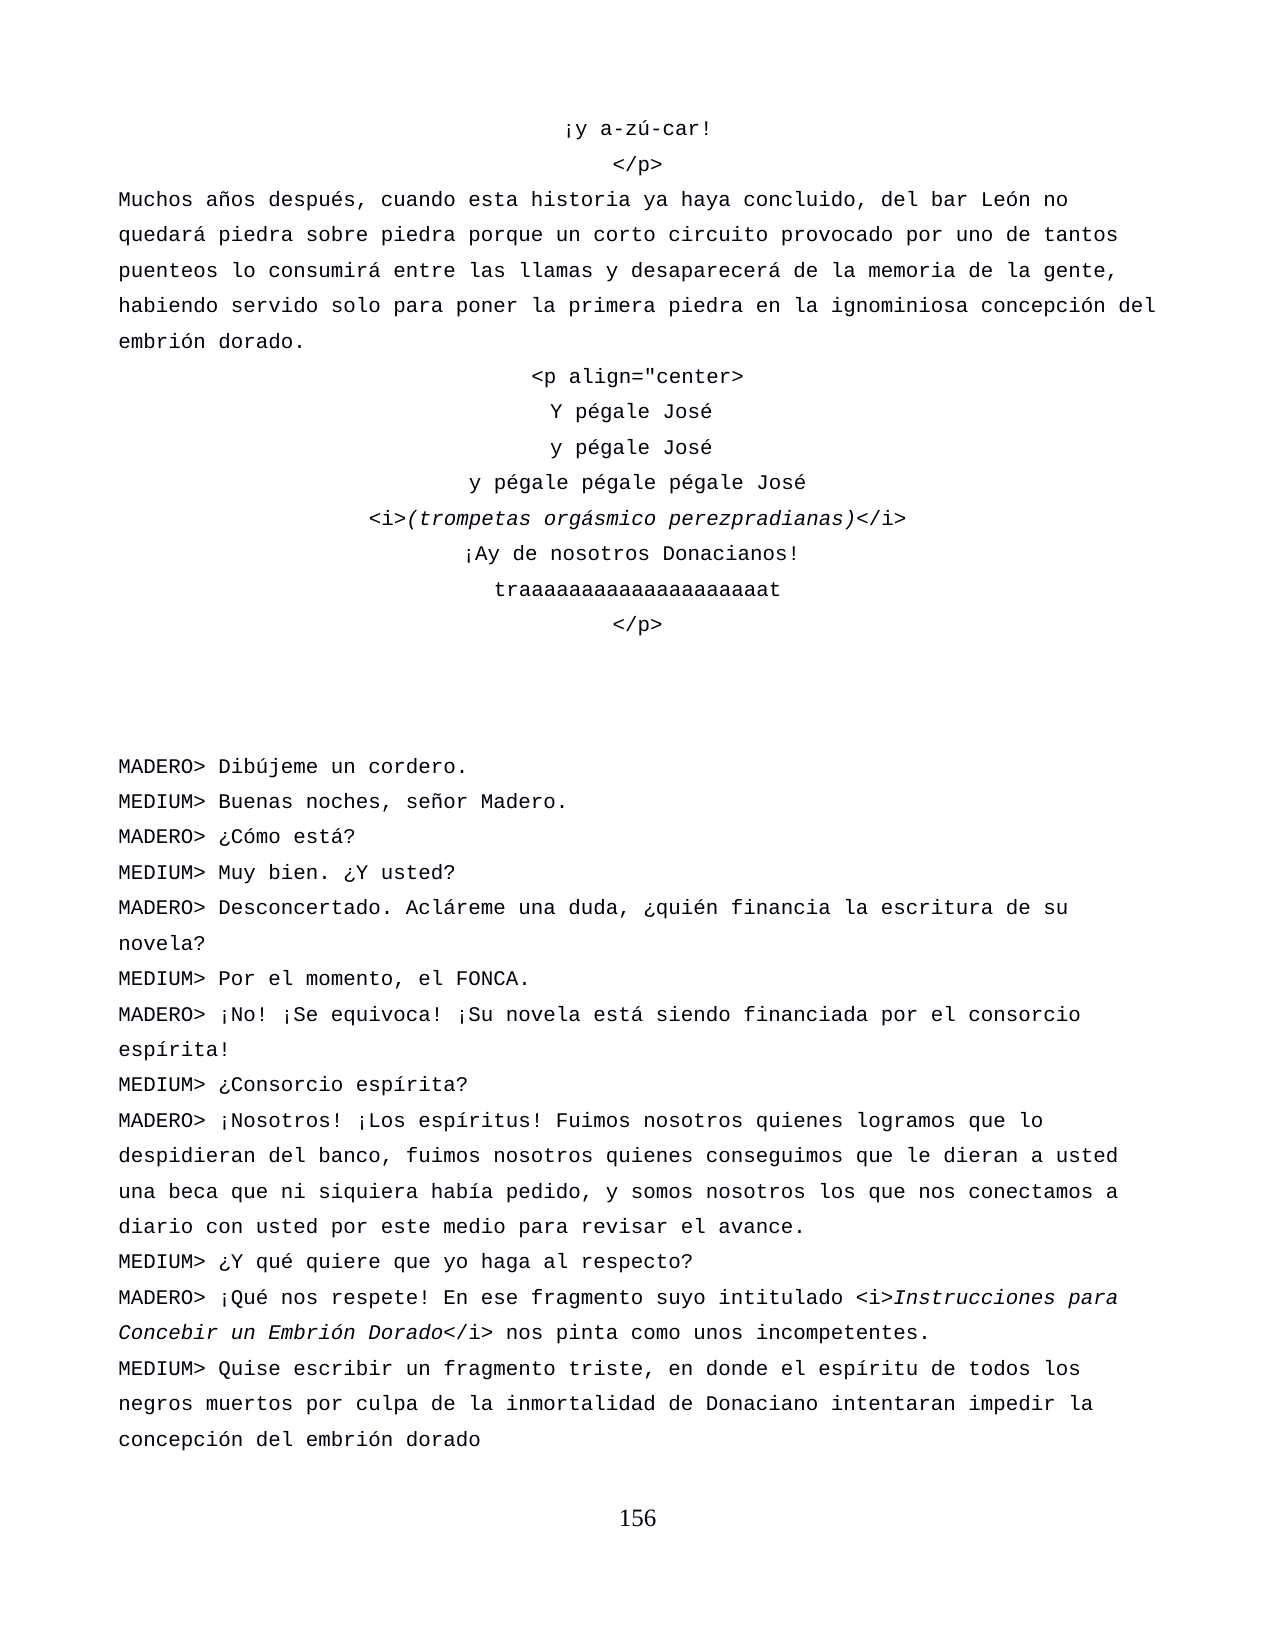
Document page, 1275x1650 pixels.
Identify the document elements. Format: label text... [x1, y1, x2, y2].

text ¡Ay de nosotros Donacianos! [118, 543, 1157, 567]
text MEDIUM> Muy bien. ¿Y usted? [118, 862, 1157, 886]
text <i>(trompetas orgásmico perezpradianas)</i> [118, 508, 1157, 531]
text MADERO> Desconcertado. Acláreme una duda, ¿quién financia la escritura de su novela? [118, 897, 1157, 956]
text </p> [118, 614, 1157, 638]
text <p align="center> [118, 366, 1157, 390]
text </p> [118, 153, 1157, 177]
text MADERO> ¡Nosotros! ¡Los espíritus! Fuimos nosotros quienes logramos que lo despidieran del banco, fuimos nosotros quienes conseguimos que le dieran a usted una beca que ni siquiera había pedido, y somos nosotros los que nos conectamos a diario con usted por este medio para revisar el avance. [118, 1110, 1157, 1240]
text Muchos años después, cuando esta historia ya haya concluido, del bar León no quedará piedra sobre piedra porque un corto circuito provocado por uno de tantos puenteos lo consumirá entre las llamas y desaparecerá de la memoria de la gente, habiendo servido solo para poner la primera piedra en la ignominiosa concepción del embrión dorado. [118, 189, 1157, 354]
text traaaaaaaaaaaaaaaaaaaat [118, 578, 1157, 602]
text MEDIUM> Quise escribir un fragmento triste, en donde el espíritu de todos los negros muertos por culpa de la inmortalidad de Donaciano intentaran impedir la concepción del embrión dorado [118, 1358, 1157, 1452]
text y pégale pégale pégale José [118, 472, 1157, 496]
text ¡y a-zú-car! [118, 118, 1157, 142]
text MADERO> ¡Qué nos respete! En ese fragmento suyo intitulado <i>Instrucciones para Concebir un Embrión Dorado</i> nos pinta como unos incompetentes. [118, 1287, 1157, 1346]
text MEDIUM> Buenas noches, señor Madero. [118, 791, 1157, 815]
text Y pégale José [118, 401, 1157, 425]
text MEDIUM> Por el momento, el FONCA. [118, 968, 1157, 992]
text MEDIUM> ¿Y qué quiere que yo haga al respecto? [118, 1251, 1157, 1275]
text MADERO> ¡No! ¡Se equivoca! ¡Su novela está siendo financiada por el consorcio espírita! [118, 1003, 1157, 1063]
text MADERO> Dibújeme un cordero. [118, 756, 1157, 779]
text y pégale José [118, 437, 1157, 461]
text MADERO> ¿Cómo está? [118, 826, 1157, 850]
text MEDIUM> ¿Consorcio espírita? [118, 1074, 1157, 1098]
